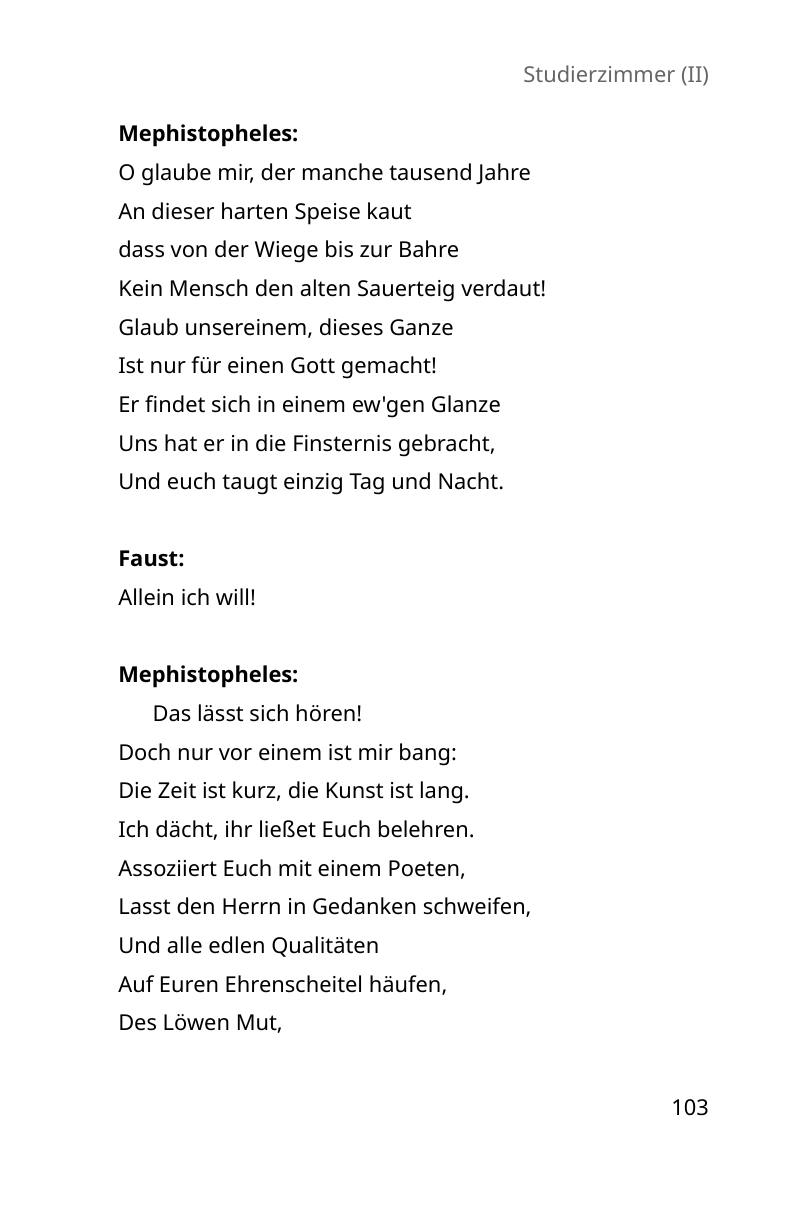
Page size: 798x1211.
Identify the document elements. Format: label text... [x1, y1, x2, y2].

text Faust: Allein ich will! [118, 522, 709, 612]
text Mephistopheles: O glaube mir, der manche tausend Jahre An dieser harten Speise kaut dass von der Wiege bis zur Bahre Kein Mensch den alten Sauerteig verdaut! Glaub unsereinem, dieses Ganze Ist nur für einen Gott gemacht! Er findet sich in einem ew'gen Glanze Uns hat er in die Finsternis gebracht, Und euch taugt einzig Tag und Nacht. [118, 118, 709, 496]
text Mephistopheles: Das lässt sich hören! Doch nur vor einem ist mir bang: Die Zeit ist kurz, die Kunst ist lang. Ich dächt, ihr ließet Euch belehren. Assoziiert Euch mit einem Poeten, Lasst den Herrn in Gedanken schweifen, Und alle edlen Qualitäten Auf Euren Ehrenscheitel häufen, Des Löwen Mut, [118, 638, 709, 1037]
